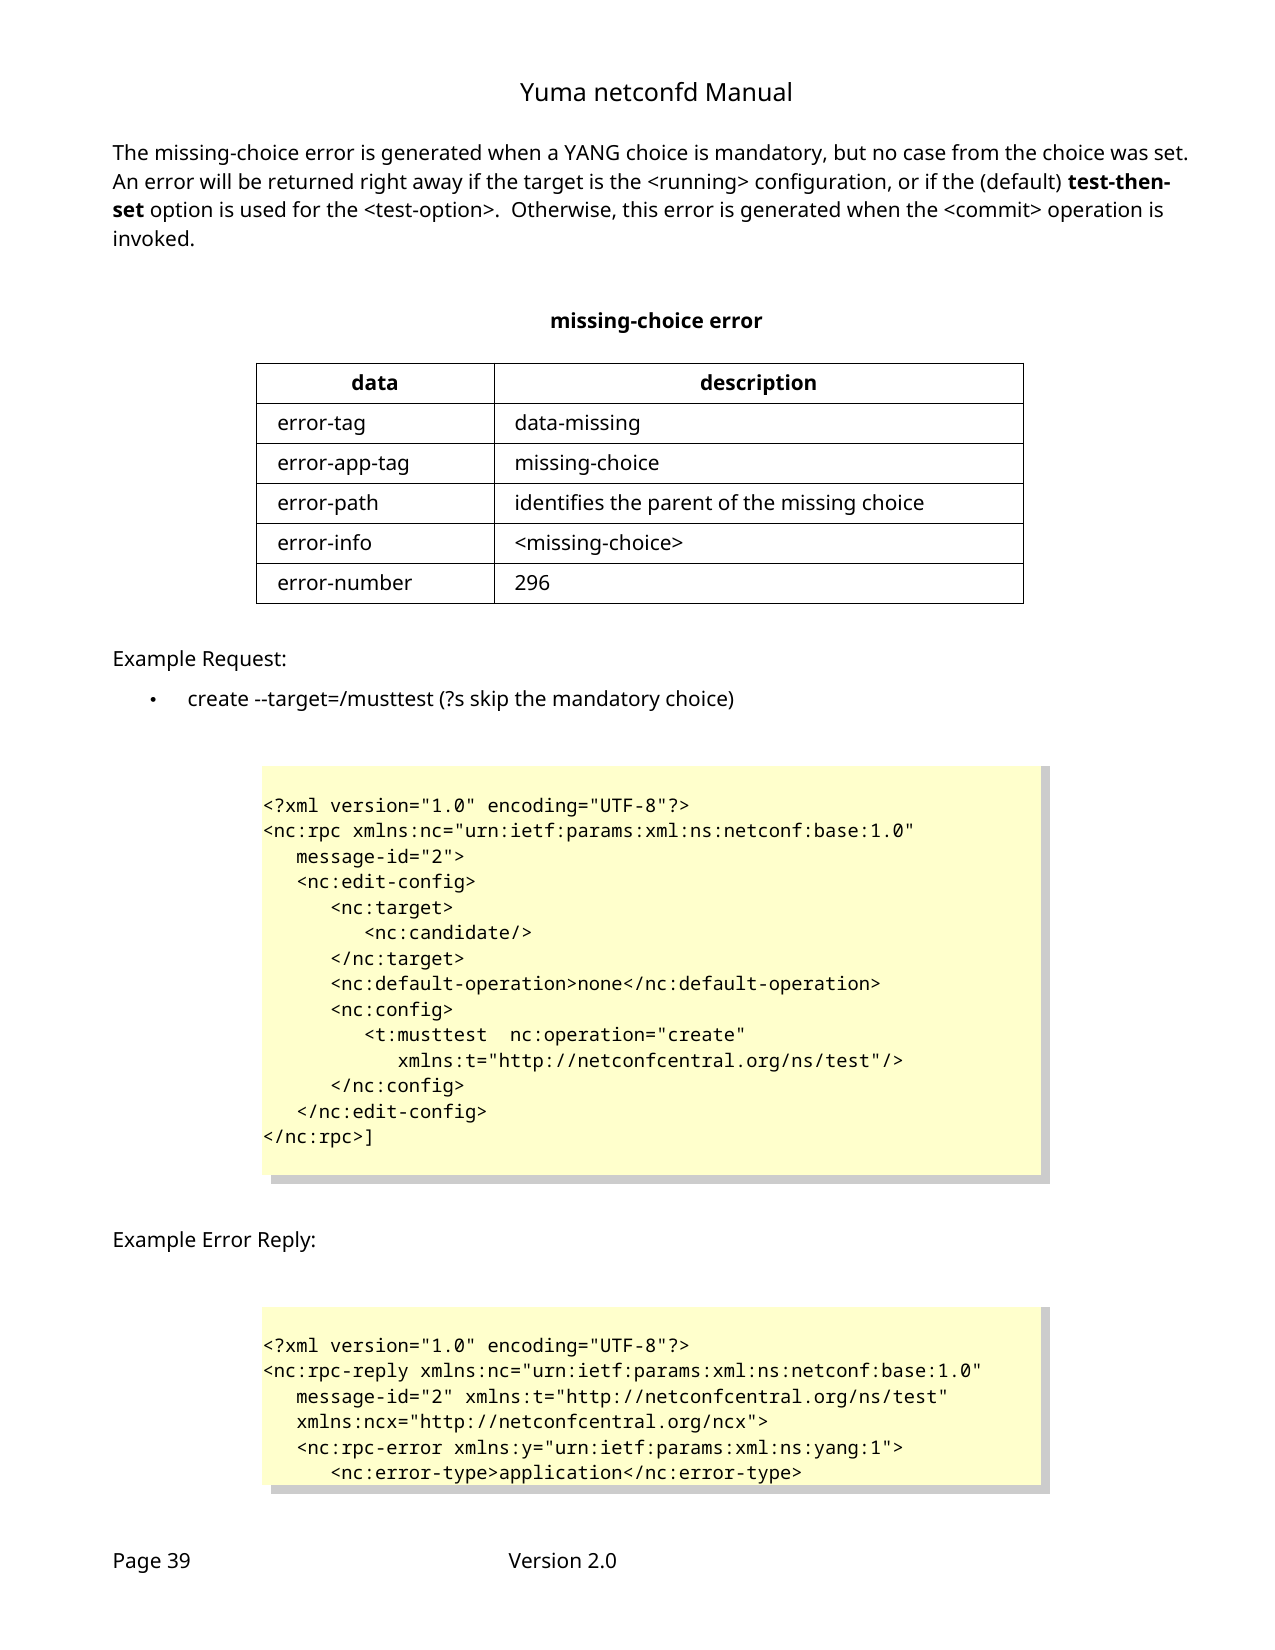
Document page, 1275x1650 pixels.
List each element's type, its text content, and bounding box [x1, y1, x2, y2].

table_cell error-app-tag [257, 444, 494, 483]
text Example Error Reply: [112, 1225, 1200, 1253]
subtitle missing-choice error [127, 306, 1185, 334]
table_cell data-missing [495, 404, 1023, 443]
text The missing-choice error is generated when a YANG choice is mandatory, but no case from the choice was set. An error will be returned right away if the target is the <running> configuration, or if the (default) test-then-set option is used for the <test-option>. Otherwise, this error is generated when the <commit> operation is invoked. [112, 138, 1200, 252]
text </nc:rpc>] [262, 1124, 1041, 1149]
text <?xml version="1.0" encoding="UTF-8"?> [262, 792, 1041, 817]
text <nc:edit-config> [262, 868, 1041, 894]
text <?xml version="1.0" encoding="UTF-8"?> [262, 1332, 1041, 1358]
table_cell 296 [495, 564, 1023, 603]
text <nc:default-operation>none</nc:default-operation> [262, 971, 1041, 996]
text xmlns:t="http://netconfcentral.org/ns/test"/> [262, 1047, 1041, 1073]
text </nc:config> [262, 1073, 1041, 1098]
text <nc:rpc-reply xmlns:nc="urn:ietf:params:xml:ns:netconf:base:1.0" [262, 1358, 1041, 1383]
text <nc:target> [262, 894, 1041, 919]
table_cell error-number [257, 564, 494, 603]
table_cell error-tag [257, 404, 494, 443]
text <nc:rpc xmlns:nc="urn:ietf:params:xml:ns:netconf:base:1.0" [262, 817, 1041, 843]
text xmlns:ncx="http://netconfcentral.org/ncx"> [262, 1409, 1041, 1434]
table_cell error-path [257, 484, 494, 523]
text </nc:edit-config> [262, 1098, 1041, 1124]
list create --target=/musttest (?s skip the mandatory choice) [150, 684, 1200, 713]
text </nc:target> [262, 945, 1041, 971]
text <t:musttest nc:operation="create" [262, 1022, 1041, 1047]
text <nc:config> [262, 996, 1041, 1022]
table_header data [257, 364, 494, 403]
table_header description [495, 364, 1023, 403]
text message-id="2" xmlns:t="http://netconfcentral.org/ns/test" [262, 1383, 1041, 1409]
text <nc:rpc-error xmlns:y="urn:ietf:params:xml:ns:yang:1"> [262, 1434, 1041, 1460]
table_cell identifies the parent of the missing choice [495, 484, 1023, 523]
text message-id="2"> [262, 843, 1041, 868]
table_cell missing-choice [495, 444, 1023, 483]
table_cell <missing-choice> [495, 524, 1023, 563]
text <nc:error-type>application</nc:error-type> [262, 1460, 1041, 1485]
text Example Request: [112, 644, 1200, 672]
text <nc:candidate/> [262, 919, 1041, 945]
table_cell error-info [257, 524, 494, 563]
